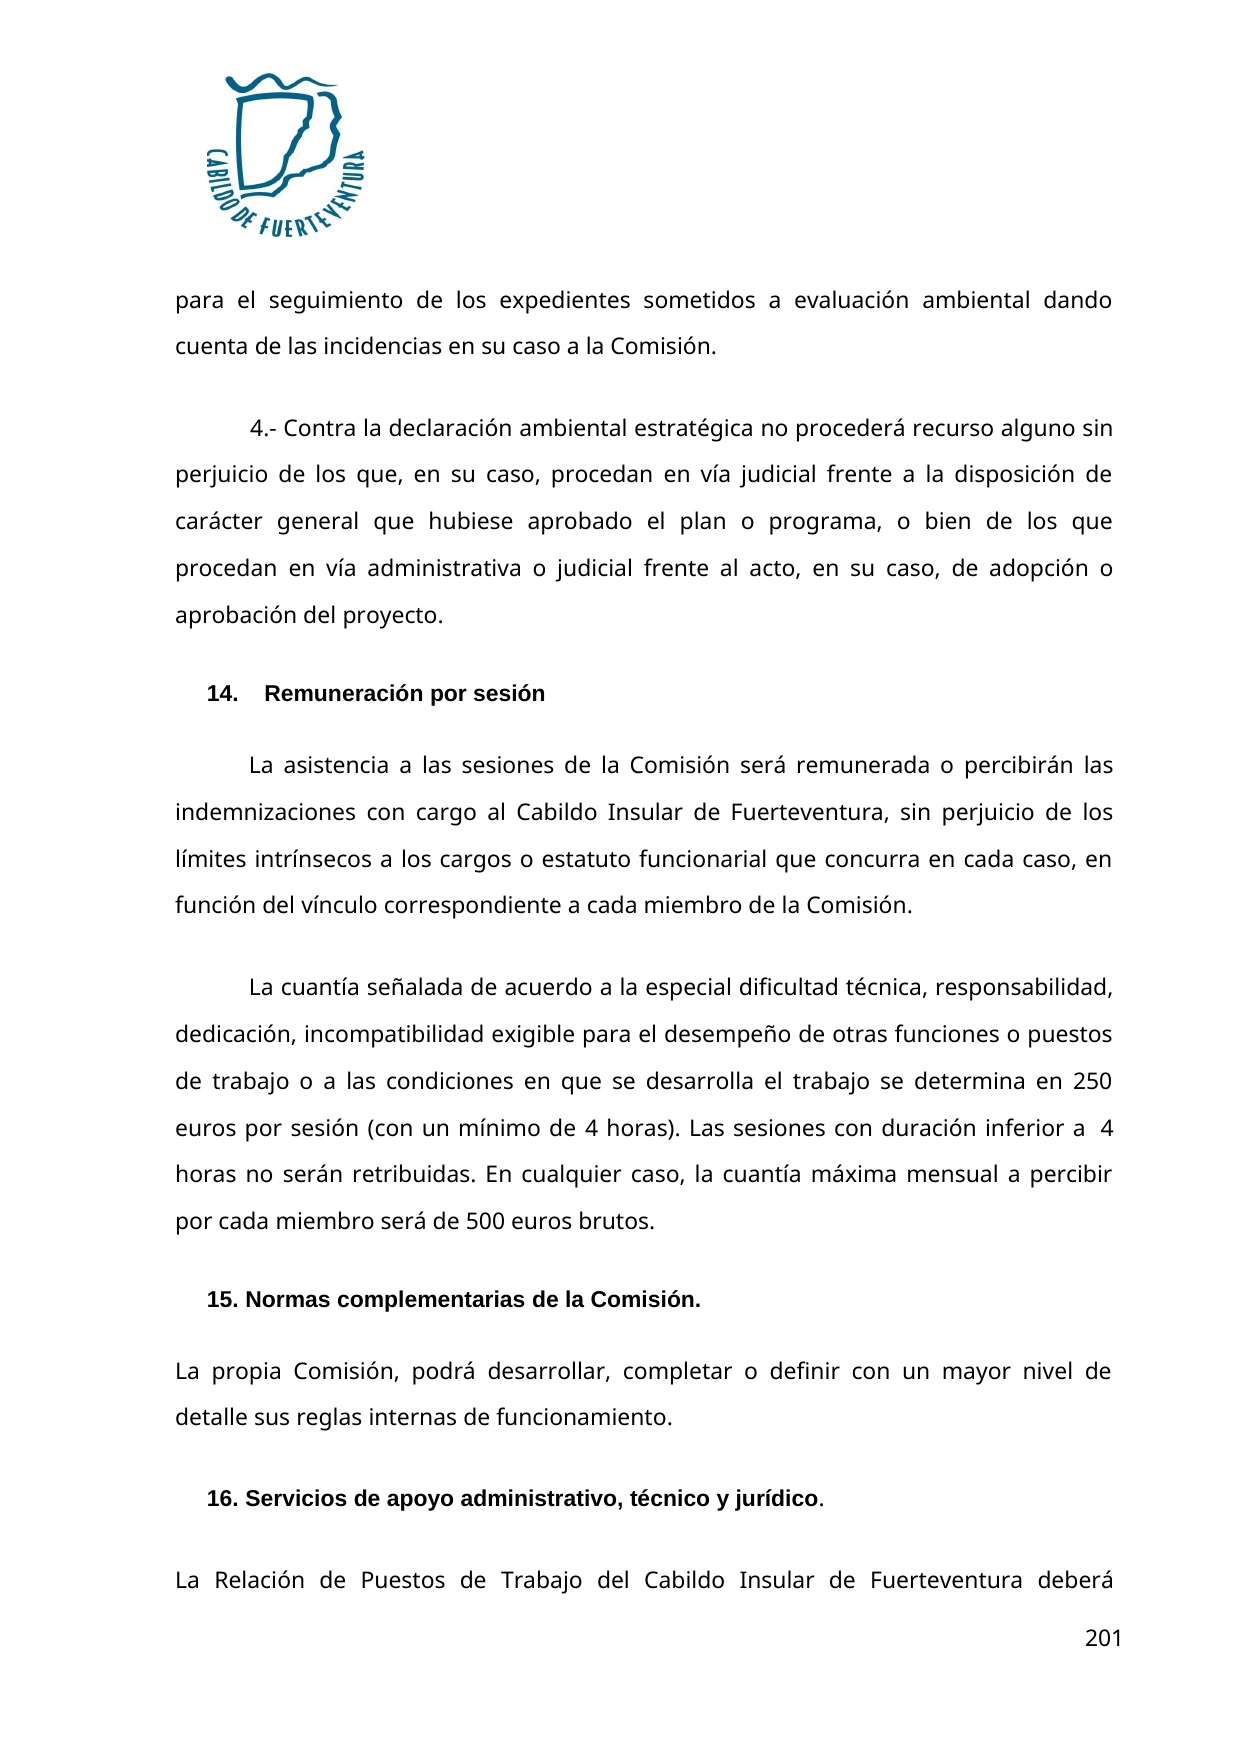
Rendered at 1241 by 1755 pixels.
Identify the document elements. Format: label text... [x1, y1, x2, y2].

list Servicios de apoyo administrativo, técnico y jurídico. [207, 1482, 1134, 1513]
list Remuneración por sesión [207, 679, 1134, 706]
text 4.- Contra la declaración ambiental estratégica no procederá recurso alguno sin perjuicio de los que, en su caso, procedan en vía judicial frente a la disposición de carácter general que hubiese aprobado el plan o programa, o bien de los que procedan en vía administrativa o judicial frente al acto, en su caso, de adopción o aprobación del proyecto. [175, 411, 1114, 630]
text La asistencia a las sesiones de la Comisión será remunerada o percibirán las indemnizaciones con cargo al Cabildo Insular de Fuerteventura, sin perjuicio de los límites intrínsecos a los cargos o estatuto funcionarial que concurra en cada caso, en función del vínculo correspondiente a cada miembro de la Comisión. [175, 749, 1114, 921]
text La cuantía señalada de acuerdo a la especial dificultad técnica, responsabilidad, dedicación, incompatibilidad exigible para el desempeño de otras funciones o puestos de trabajo o a las condiciones en que se desarrolla el trabajo se determina en 250 euros por sesión (con un mínimo de 4 horas). Las sesiones con duración inferior a 4 horas no serán retribuidas. En cualquier caso, la cuantía máxima mensual a percibir por cada miembro será de 500 euros brutos. [175, 971, 1114, 1236]
text La propia Comisión, podrá desarrollar, completar o definir con un mayor nivel de detalle sus reglas internas de funcionamiento. [175, 1355, 1113, 1432]
text para el seguimiento de los expedientes sometidos a evaluación ambiental dando cuenta de las incidencias en su caso a la Comisión. [175, 284, 1114, 361]
list Normas complementarias de la Comisión. [207, 1286, 1134, 1312]
text La Relación de Puestos de Trabajo del Cabildo Insular de Fuerteventura deberá [175, 1564, 1114, 1595]
